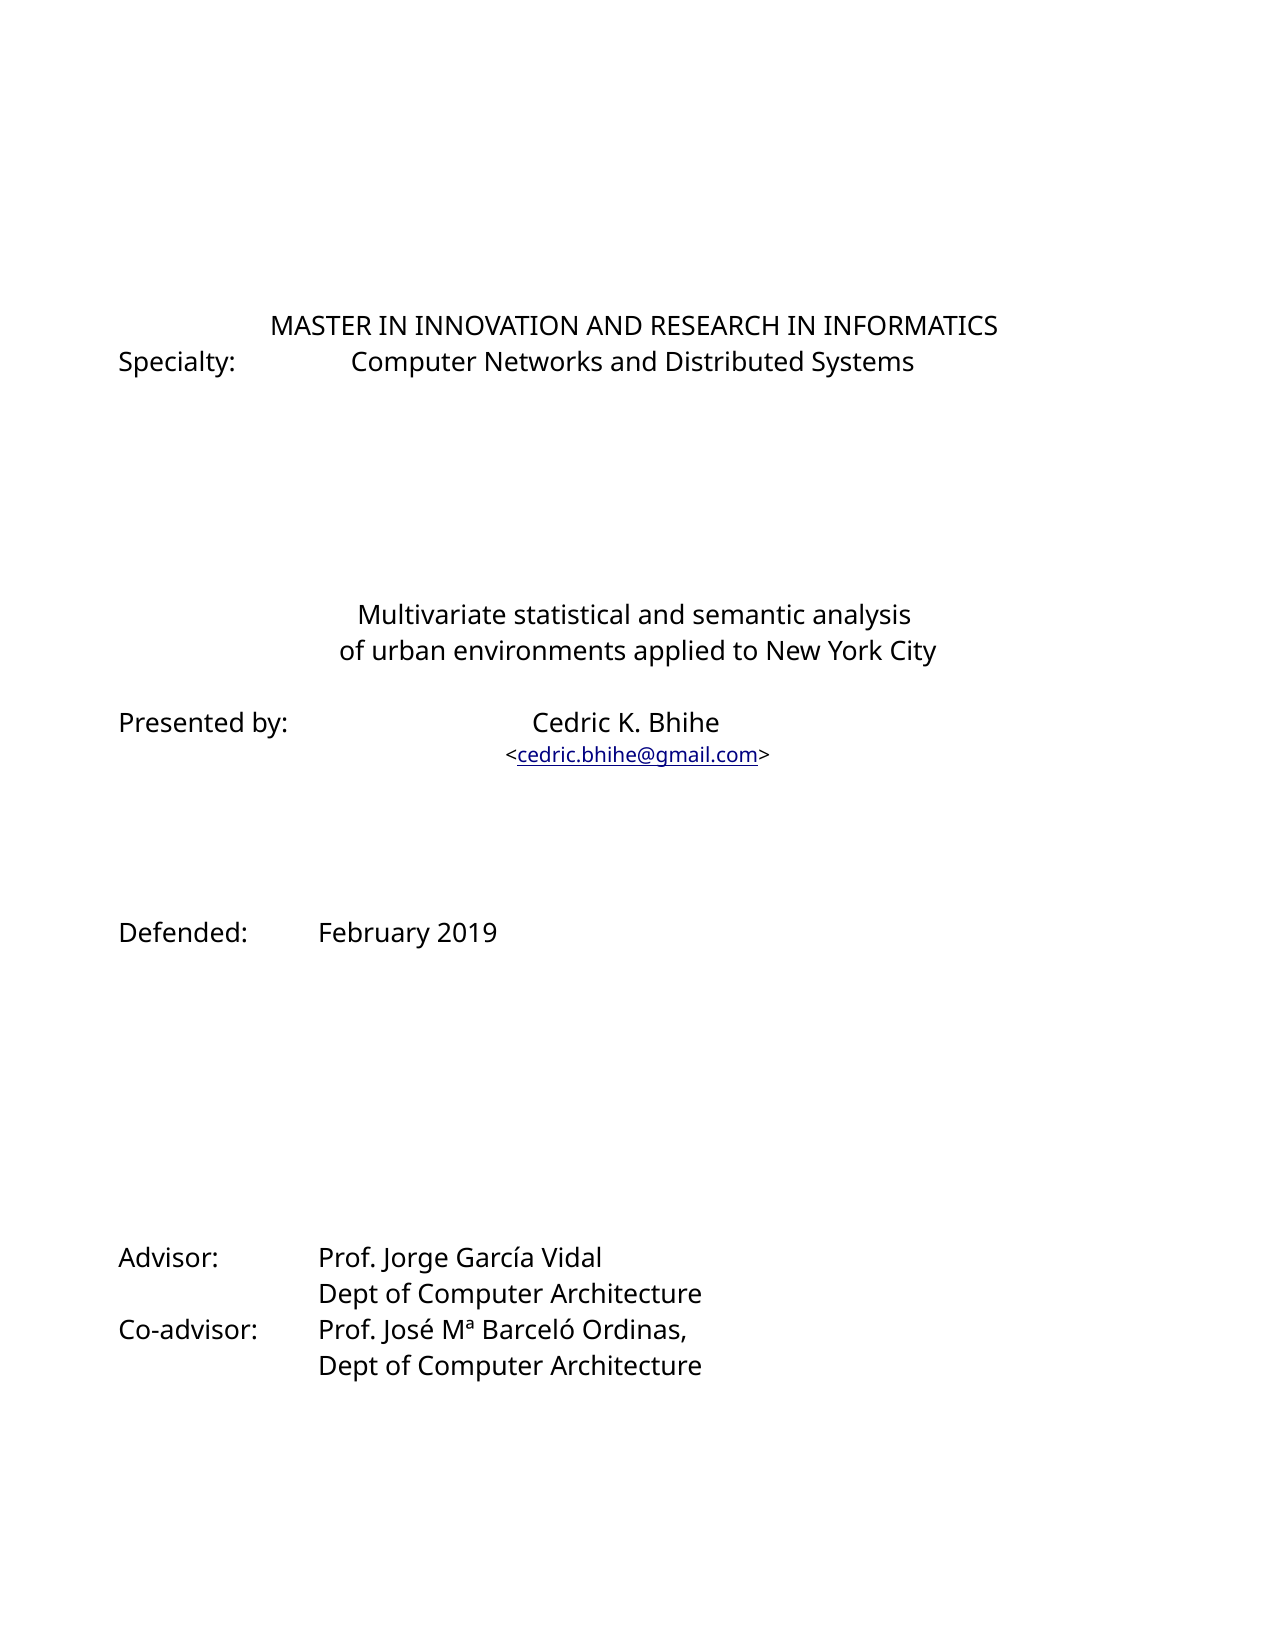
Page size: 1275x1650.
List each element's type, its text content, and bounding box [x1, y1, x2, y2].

text Defended: February 2019 [118, 913, 1157, 950]
text <cedric.bhihe@gmail.com> [118, 741, 1157, 769]
text Dept of Computer Architecture [118, 1347, 1157, 1383]
text Presented by: Cedric K. Bhihe [118, 704, 1157, 741]
text Advisor: Prof. Jorge García Vidal Dept of Computer Architecture [118, 1239, 1157, 1311]
text Multivariate statistical and semantic analysis [118, 596, 1157, 632]
text Co‐advisor: Prof. José Mª Barceló Ordinas, [118, 1311, 1157, 1347]
text of urban environments applied to New York City [118, 632, 1157, 668]
text MASTER IN INNOVATION AND RESEARCH IN INFORMATICS [118, 307, 1157, 343]
text Specialty: Computer Networks and Distributed Systems [118, 343, 1157, 379]
